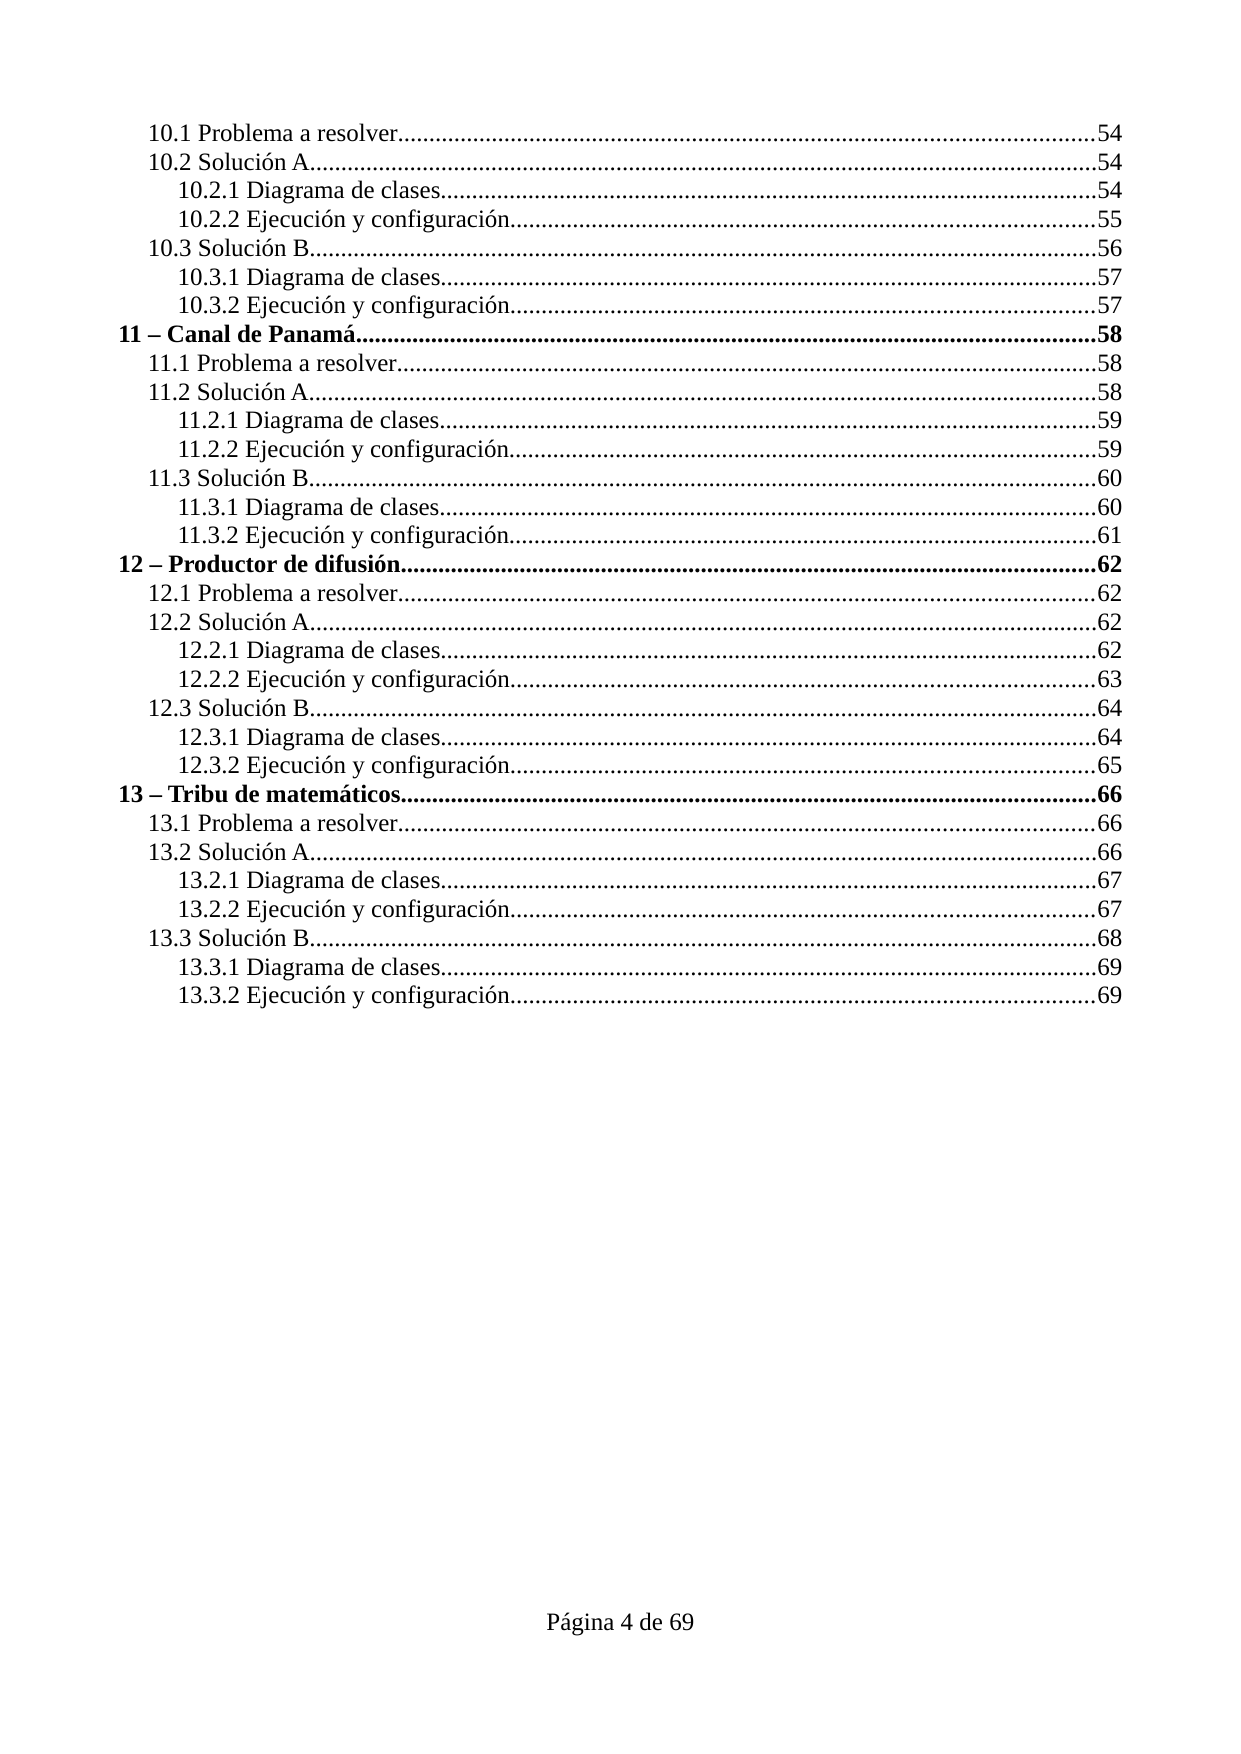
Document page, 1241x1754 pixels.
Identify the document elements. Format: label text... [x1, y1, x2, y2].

text 13.3.2 Ejecución y configuración 69 [177, 981, 1122, 1009]
text 11.2.2 Ejecución y configuración 59 [177, 434, 1122, 463]
text 12.2.2 Ejecución y configuración 63 [177, 664, 1122, 693]
text 12.3.2 Ejecución y configuración 65 [177, 751, 1122, 779]
text 13 – Tribu de matemáticos 66 [118, 779, 1122, 808]
text 10.2 Solución A 54 [148, 147, 1122, 176]
text 12.2 Solución A 62 [148, 607, 1122, 636]
text 10.2.1 Diagrama de clases 54 [177, 176, 1122, 204]
text 11.2 Solución A 58 [148, 377, 1122, 406]
text 13.2 Solución A 66 [148, 837, 1122, 866]
text 13.2.2 Ejecución y configuración 67 [177, 894, 1122, 923]
text 12.3 Solución B 64 [148, 693, 1122, 722]
text 12 – Productor de difusión 62 [118, 549, 1122, 578]
text 13.1 Problema a resolver 66 [148, 808, 1122, 837]
text 11.3 Solución B 60 [148, 463, 1122, 492]
text 13.3 Solución B 68 [148, 923, 1122, 952]
text 12.3.1 Diagrama de clases 64 [177, 722, 1122, 751]
text 13.2.1 Diagrama de clases 67 [177, 866, 1122, 894]
text 10.1 Problema a resolver 54 [148, 118, 1122, 147]
text 12.2.1 Diagrama de clases 62 [177, 636, 1122, 664]
text 11.2.1 Diagrama de clases 59 [177, 406, 1122, 434]
text 10.3 Solución B 56 [148, 233, 1122, 262]
text 11 – Canal de Panamá 58 [118, 319, 1122, 348]
text 10.3.2 Ejecución y configuración 57 [177, 291, 1122, 319]
text 11.1 Problema a resolver 58 [148, 348, 1122, 377]
text 12.1 Problema a resolver 62 [148, 578, 1122, 607]
text 10.3.1 Diagrama de clases 57 [177, 262, 1122, 291]
text 10.2.2 Ejecución y configuración 55 [177, 204, 1122, 233]
text 13.3.1 Diagrama de clases 69 [177, 952, 1122, 981]
text 11.3.2 Ejecución y configuración 61 [177, 521, 1122, 549]
text 11.3.1 Diagrama de clases 60 [177, 492, 1122, 521]
